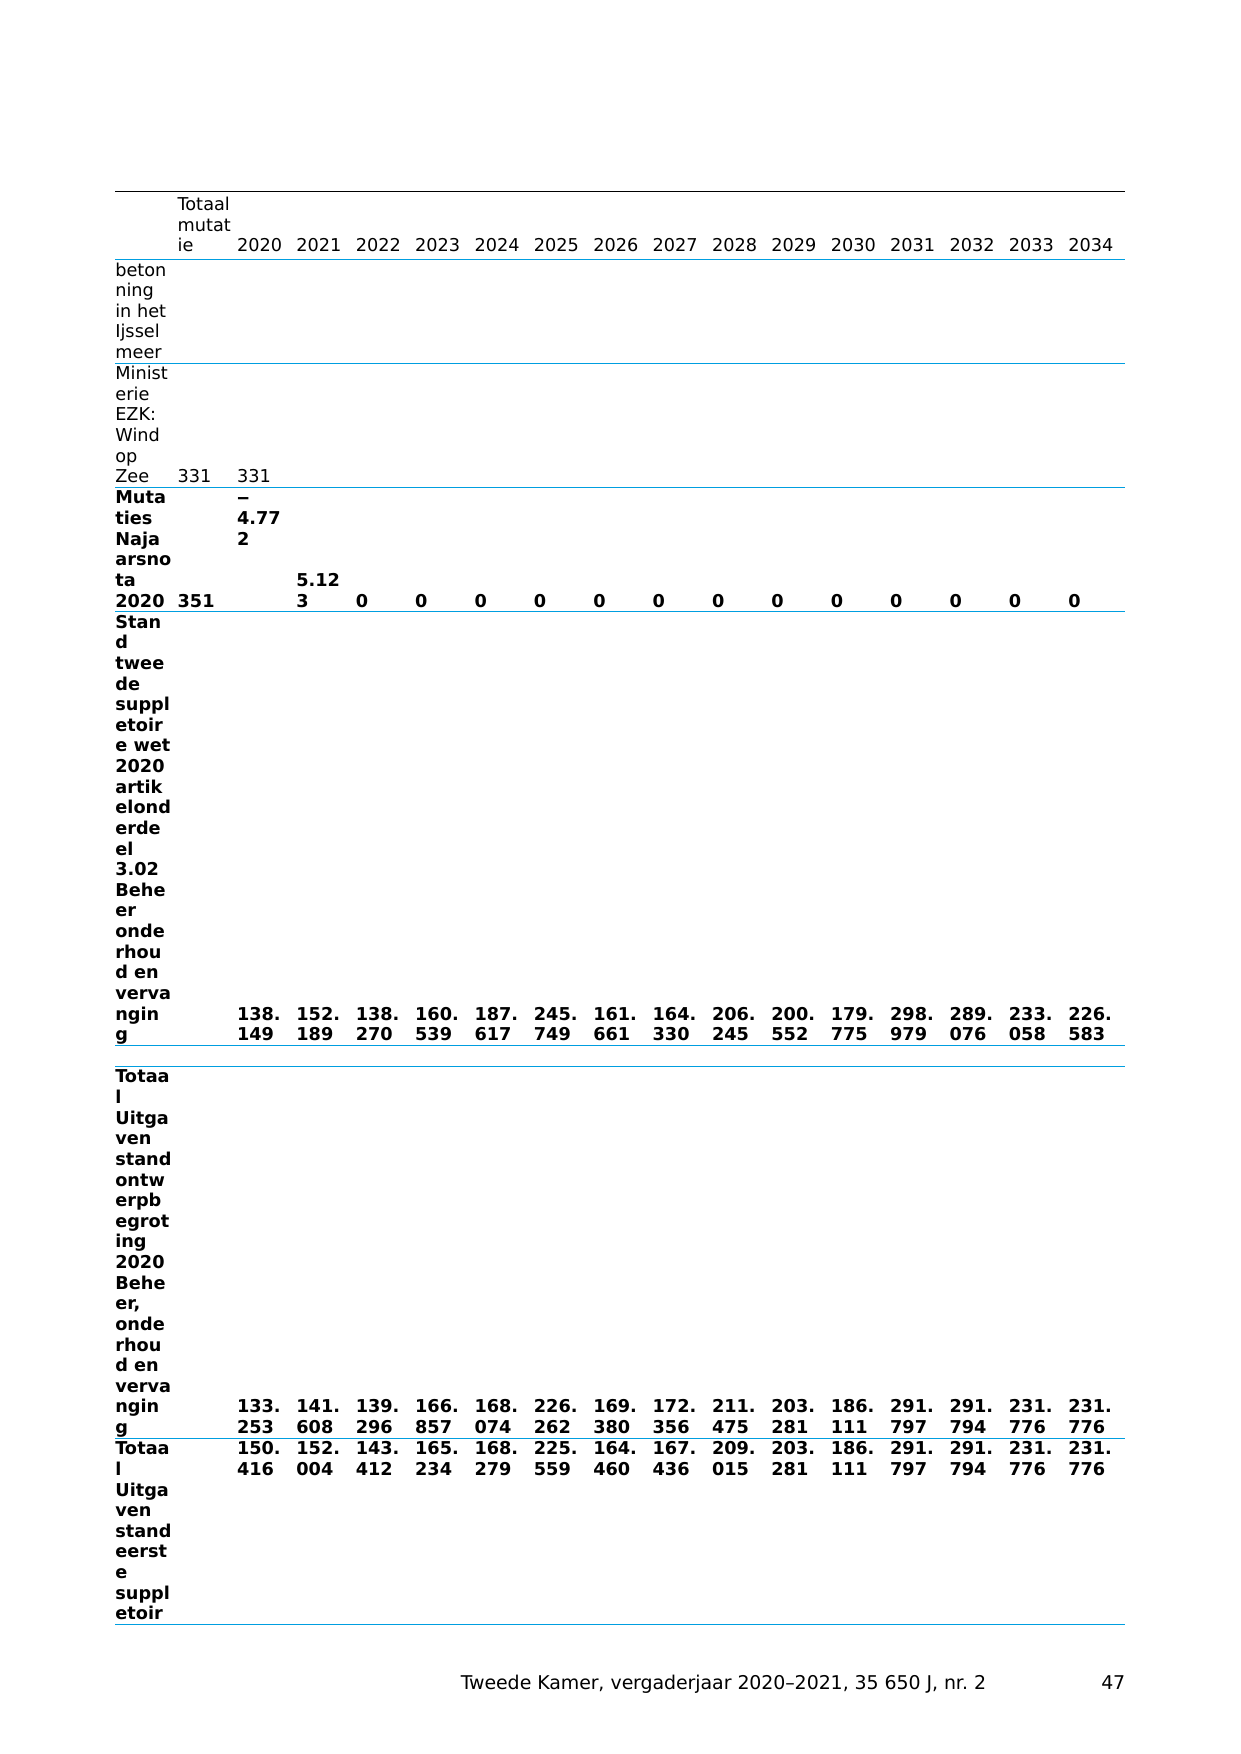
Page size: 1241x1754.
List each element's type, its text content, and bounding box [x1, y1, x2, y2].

table_cell 0 [471, 488, 531, 611]
table_header 2027 [650, 192, 709, 259]
table_cell 298.979 [887, 612, 946, 1045]
table_cell 203.281 [768, 1067, 828, 1438]
table_cell [1006, 1046, 1065, 1066]
table_cell Stand tweede suppletoire wet 2020 artikelonderdeel 3.02 Beheer onderhoud en vervanging [115, 612, 174, 1045]
table_cell 245.749 [531, 612, 590, 1045]
table_cell Totaal Uitgaven stand eerste suppletoir [115, 1439, 174, 1624]
table_cell [946, 364, 1006, 487]
table_cell [471, 1046, 531, 1066]
table_cell 161.661 [590, 612, 649, 1045]
table_cell 172.356 [650, 1067, 709, 1438]
table_header [115, 192, 174, 259]
table_cell [709, 260, 768, 363]
table_cell [175, 612, 234, 1045]
table_cell [353, 1046, 412, 1066]
table_cell [768, 364, 828, 487]
table_cell [175, 1046, 234, 1066]
table_cell [175, 1439, 234, 1624]
table_cell [590, 1046, 649, 1066]
table_cell 289.076 [946, 612, 1006, 1045]
table_cell 160.539 [412, 612, 471, 1045]
table_cell [946, 260, 1006, 363]
table_cell [531, 1046, 590, 1066]
table_cell 231.776 [1006, 1067, 1065, 1438]
table_cell 150.416 [234, 1439, 293, 1624]
table_cell [650, 1046, 709, 1066]
table_cell 226.583 [1065, 612, 1125, 1045]
table_cell [531, 364, 590, 487]
table_cell 143.412 [353, 1439, 412, 1624]
table_cell [709, 364, 768, 487]
table_cell [828, 1046, 887, 1066]
table_cell 0 [353, 488, 412, 611]
table_cell 291.797 [887, 1439, 946, 1624]
table_cell 0 [709, 488, 768, 611]
table_cell 0 [1065, 488, 1125, 611]
table_cell 291.794 [946, 1439, 1006, 1624]
table_cell [650, 364, 709, 487]
table_cell 211.475 [709, 1067, 768, 1438]
table_header 2025 [531, 192, 590, 259]
table_cell 133.253 [234, 1067, 293, 1438]
table_cell [175, 260, 234, 363]
table_header 2024 [471, 192, 531, 259]
table_cell 187.617 [471, 612, 531, 1045]
table_cell [768, 260, 828, 363]
table_cell [293, 260, 353, 363]
table_cell 291.797 [887, 1067, 946, 1438]
table_cell 179.775 [828, 612, 887, 1045]
table_cell 209.015 [709, 1439, 768, 1624]
table_header 2030 [828, 192, 887, 259]
table_cell Totaal Uitgaven stand ontwerpbegroting 2020 Beheer, onderhoud en vervanging [115, 1067, 174, 1438]
table_cell [946, 1046, 1006, 1066]
table_cell [531, 260, 590, 363]
table_cell [471, 260, 531, 363]
table_cell 139.296 [353, 1067, 412, 1438]
table_cell 203.281 [768, 1439, 828, 1624]
table_cell 164.330 [650, 612, 709, 1045]
table_cell [234, 260, 293, 363]
table_cell 231.776 [1006, 1439, 1065, 1624]
table_cell 138.149 [234, 612, 293, 1045]
table_cell 200.552 [768, 612, 828, 1045]
table_cell 0 [768, 488, 828, 611]
table_cell 0 [828, 488, 887, 611]
table_cell [590, 364, 649, 487]
table_cell 138.270 [353, 612, 412, 1045]
table_cell [471, 364, 531, 487]
table_cell [234, 1046, 293, 1066]
table_cell [1065, 1046, 1125, 1066]
table_header 2029 [768, 192, 828, 259]
table_cell 331 [234, 364, 293, 487]
table_cell [1065, 364, 1125, 487]
table_cell 0 [412, 488, 471, 611]
table_cell 351 [175, 488, 234, 611]
table_cell [412, 260, 471, 363]
table_cell [1065, 260, 1125, 363]
table_cell 152.004 [293, 1439, 353, 1624]
table_cell 0 [650, 488, 709, 611]
table_cell 141.608 [293, 1067, 353, 1438]
table_cell 168.074 [471, 1067, 531, 1438]
table_cell [828, 364, 887, 487]
table_cell [650, 260, 709, 363]
table_header 2032 [946, 192, 1006, 259]
table_cell 291.794 [946, 1067, 1006, 1438]
table_cell [293, 364, 353, 487]
table_cell 164.460 [590, 1439, 649, 1624]
table_cell 186.111 [828, 1439, 887, 1624]
table_cell [115, 1046, 174, 1066]
table_cell [709, 1046, 768, 1066]
table_header 2023 [412, 192, 471, 259]
table_cell ‒ 4.772 [234, 488, 293, 611]
table_cell Ministerie EZK: Wind op Zee [115, 364, 174, 487]
table_cell 0 [887, 488, 946, 611]
table_cell 169.380 [590, 1067, 649, 1438]
table_cell 0 [590, 488, 649, 611]
table_cell [887, 364, 946, 487]
table_cell 152.189 [293, 612, 353, 1045]
table_header 2020 [234, 192, 293, 259]
table_header 2026 [590, 192, 649, 259]
table_cell [1006, 364, 1065, 487]
table_cell 231.776 [1065, 1067, 1125, 1438]
table_cell 165.234 [412, 1439, 471, 1624]
table_cell 168.279 [471, 1439, 531, 1624]
table_cell Mutaties Najaarsnota 2020 [115, 488, 174, 611]
table_cell 231.776 [1065, 1439, 1125, 1624]
table_cell 0 [1006, 488, 1065, 611]
table_header 2034 [1065, 192, 1125, 259]
table_cell 0 [946, 488, 1006, 611]
table_cell [1006, 260, 1065, 363]
table_cell [590, 260, 649, 363]
table_cell [768, 1046, 828, 1066]
table_cell [887, 1046, 946, 1066]
table_cell [353, 260, 412, 363]
table_cell 0 [531, 488, 590, 611]
table_cell 5.123 [293, 488, 353, 611]
table_cell 226.262 [531, 1067, 590, 1438]
table_cell 225.559 [531, 1439, 590, 1624]
table_cell [353, 364, 412, 487]
table_header Totaal mutatie [175, 192, 234, 259]
table_cell [412, 364, 471, 487]
table_cell 331 [175, 364, 234, 487]
table_cell [293, 1046, 353, 1066]
table_cell betonning in het Ijsselmeer [115, 260, 174, 363]
table_cell 206.245 [709, 612, 768, 1045]
table_cell 233.058 [1006, 612, 1065, 1045]
table_header 2031 [887, 192, 946, 259]
table_cell [412, 1046, 471, 1066]
table_cell 166.857 [412, 1067, 471, 1438]
table_header 2033 [1006, 192, 1065, 259]
table_header 2022 [353, 192, 412, 259]
table_cell [887, 260, 946, 363]
table_cell [175, 1067, 234, 1438]
table_cell 186.111 [828, 1067, 887, 1438]
table_header 2028 [709, 192, 768, 259]
table_cell 167.436 [650, 1439, 709, 1624]
table_cell [828, 260, 887, 363]
table_header 2021 [293, 192, 353, 259]
